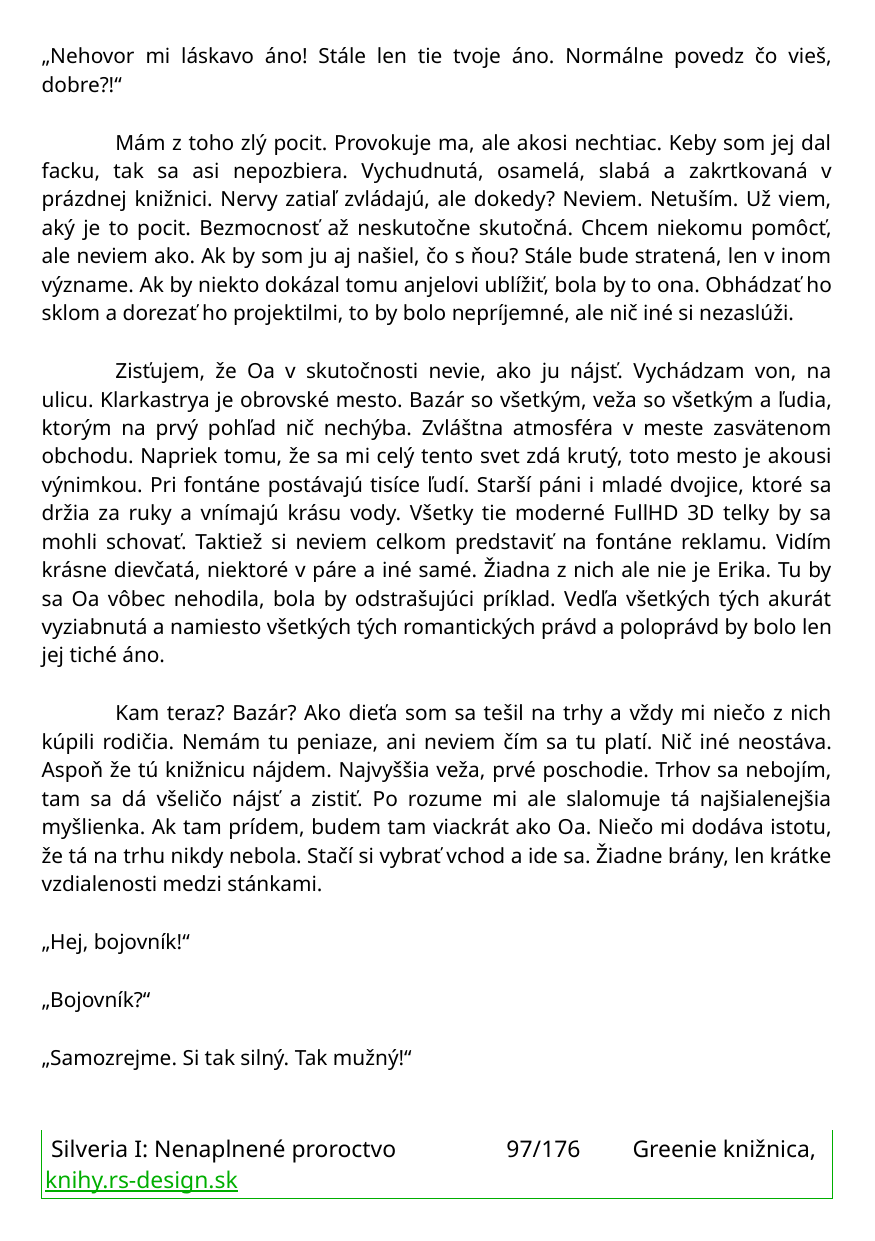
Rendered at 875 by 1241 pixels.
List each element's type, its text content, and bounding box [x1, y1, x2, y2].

text „Hej, bojovník!“ [41, 927, 833, 956]
text „Nehovor mi láskavo áno! Stále len tie tvoje áno. Normálne povedz čo vieš, dobre?!“ [41, 41, 833, 98]
text Zisťujem, že Oa v skutočnosti nevie, ako ju nájsť. Vychádzam von, na ulicu. Klarkastrya je obrovské mesto. Bazár so všetkým, veža so všetkým a ľudia, ktorým na prvý pohľad nič nechýba. Zvláštna atmosféra v meste zasvätenom obchodu. Napriek tomu, že sa mi celý tento svet zdá krutý, toto mesto je akousi výnimkou. Pri fontáne postávajú tisíce ľudí. Starší páni i mladé dvojice, ktoré sa držia za ruky a vnímajú krásu vody. Všetky tie moderné FullHD 3D telky by sa mohli schovať. Taktiež si neviem celkom predstaviť na fontáne reklamu. Vidím krásne dievčatá, niektoré v páre a iné samé. Žiadna z nich ale nie je Erika. Tu by sa Oa vôbec nehodila, bola by odstrašujúci príklad. Vedľa všetkých tých akurát vyziabnutá a namiesto všetkých tých romantických právd a poloprávd by bolo len jej tiché áno. [41, 356, 833, 669]
text „Bojovník?“ [41, 985, 833, 1013]
text Kam teraz? Bazár? Ako dieťa som sa tešil na trhy a vždy mi niečo z nich kúpili rodičia. Nemám tu peniaze, ani neviem čím sa tu platí. Nič iné neostáva. Aspoň že tú knižnicu nájdem. Najvyššia veža, prvé poschodie. Trhov sa nebojím, tam sa dá všeličo nájsť a zistiť. Po rozume mi ale slalomuje tá najšialenejšia myšlienka. Ak tam prídem, budem tam viackrát ako Oa. Niečo mi dodáva istotu, že tá na trhu nikdy nebola. Stačí si vybrať vchod a ide sa. Žiadne brány, len krátke vzdialenosti medzi stánkami. [41, 698, 833, 898]
text Mám z toho zlý pocit. Provokuje ma, ale akosi nechtiac. Keby som jej dal facku, tak sa asi nepozbiera. Vychudnutá, osamelá, slabá a zakrtkovaná v prázdnej knižnici. Nervy zatiaľ zvládajú, ale dokedy? Neviem. Netuším. Už viem, aký je to pocit. Bezmocnosť až neskutočne skutočná. Chcem niekomu pomôcť, ale neviem ako. Ak by som ju aj našiel, čo s ňou? Stále bude stratená, len v inom význame. Ak by niekto dokázal tomu anjelovi ublížiť, bola by to ona. Obhádzať ho sklom a dorezať ho projektilmi, to by bolo nepríjemné, ale nič iné si nezaslúži. [41, 128, 833, 327]
text „Samozrejme. Si tak silný. Tak mužný!“ [41, 1043, 833, 1071]
